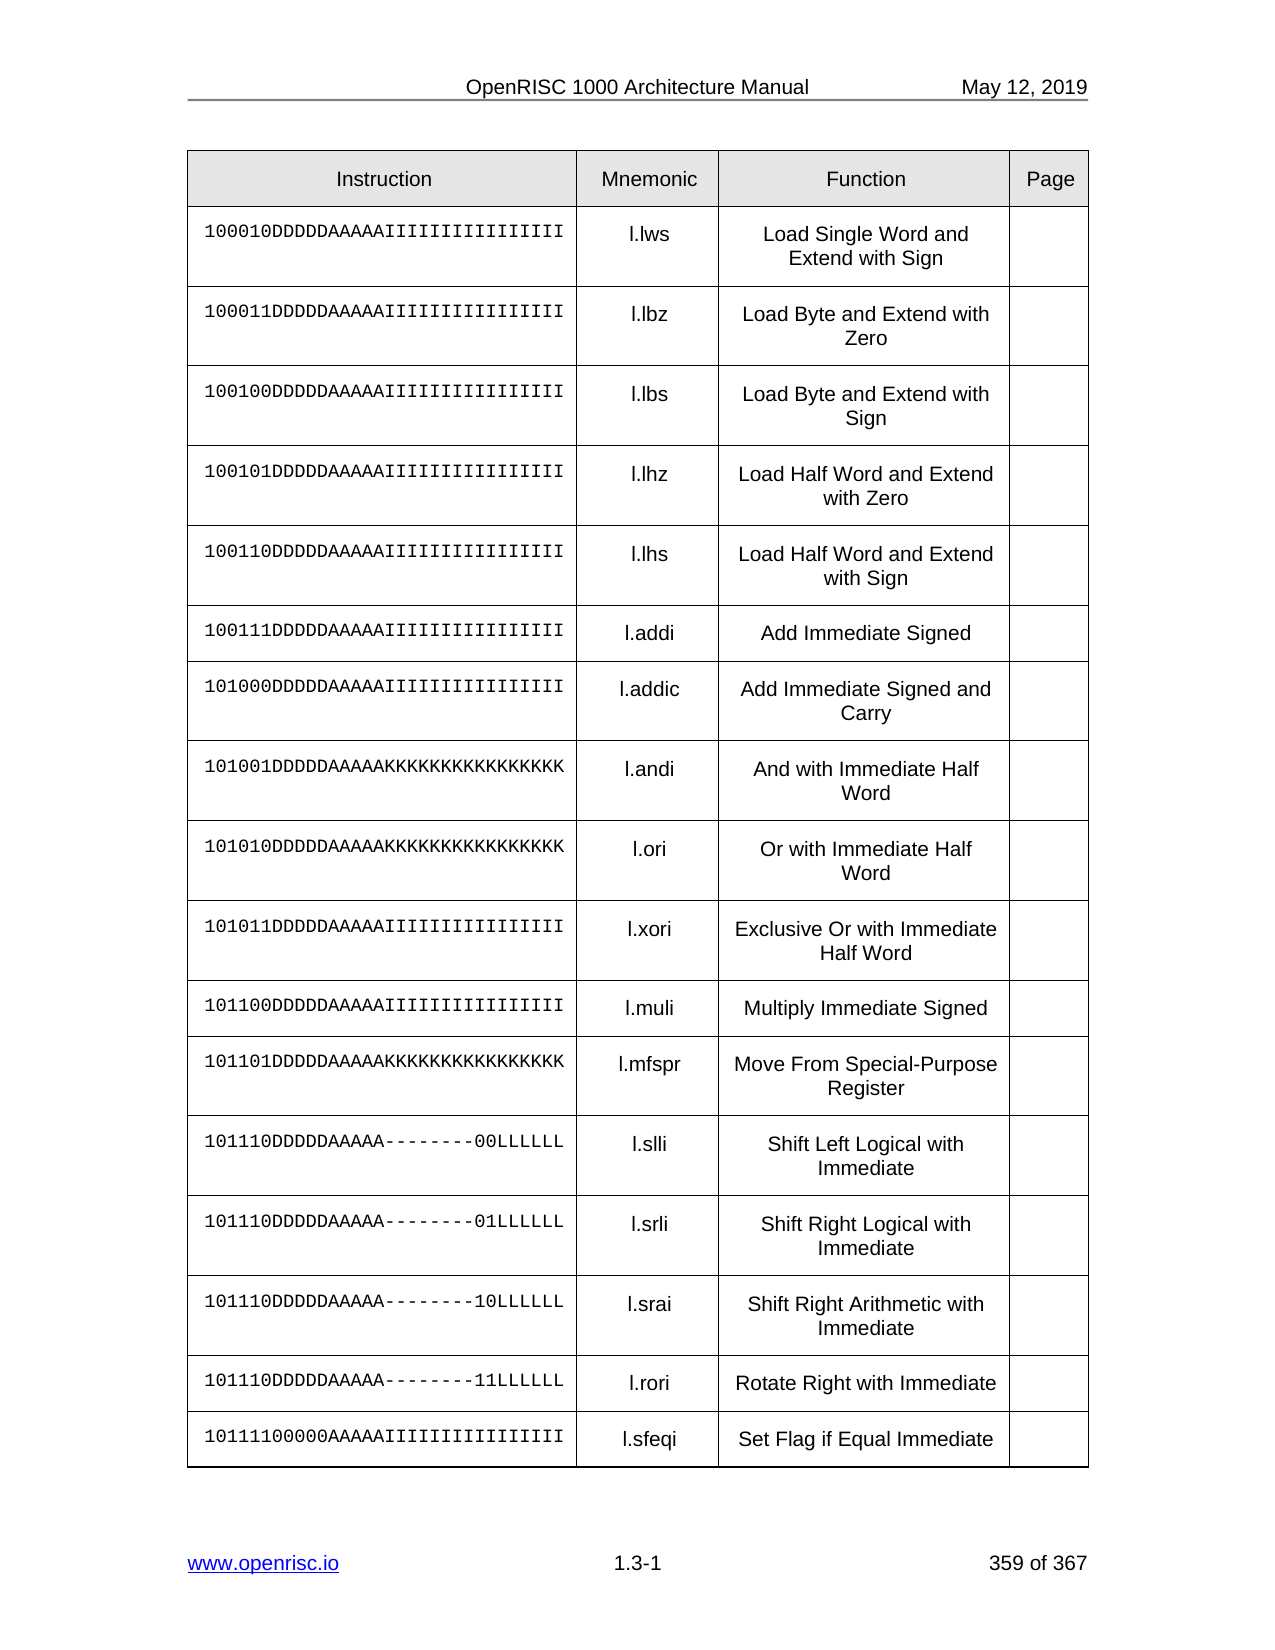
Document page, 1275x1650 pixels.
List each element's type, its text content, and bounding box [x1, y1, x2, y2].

table_cell Load Half Word and Extend with Zero [719, 446, 1009, 525]
table_cell 101100DDDDDAAAAAIIIIIIIIIIIIIIII [188, 981, 576, 1036]
table_cell 100011DDDDDAAAAAIIIIIIIIIIIIIIII [188, 287, 576, 365]
table_cell l.addic [577, 662, 718, 740]
table_cell Add Immediate Signed [719, 606, 1009, 661]
table_cell [1010, 1116, 1088, 1195]
table_cell l.slli [577, 1116, 718, 1195]
table_cell 101110DDDDDAAAAA--------11LLLLLL [188, 1356, 576, 1411]
table_cell 101101DDDDDAAAAAKKKKKKKKKKKKKKKK [188, 1037, 576, 1115]
table_cell Shift Left Logical with Immediate [719, 1116, 1009, 1195]
table_cell l.muli [577, 981, 718, 1036]
table_cell [1010, 981, 1088, 1036]
table_cell [1010, 741, 1088, 820]
table_cell 101110DDDDDAAAAA--------00LLLLLL [188, 1116, 576, 1195]
table_cell [1010, 287, 1088, 365]
table_cell l.lbs [577, 366, 718, 445]
table_header Instruction [188, 151, 576, 206]
table_cell Exclusive Or with Immediate Half Word [719, 901, 1009, 980]
table_cell [1010, 1037, 1088, 1115]
table_cell 100010DDDDDAAAAAIIIIIIIIIIIIIIII [188, 207, 576, 286]
table_header Mnemonic [577, 151, 718, 206]
table_cell [1010, 1196, 1088, 1275]
table_cell Multiply Immediate Signed [719, 981, 1009, 1036]
table_cell [1010, 662, 1088, 740]
table_cell 100110DDDDDAAAAAIIIIIIIIIIIIIIII [188, 526, 576, 605]
table_cell l.rori [577, 1356, 718, 1411]
table_cell l.andi [577, 741, 718, 820]
table_cell [1010, 207, 1088, 286]
table_cell 101110DDDDDAAAAA--------10LLLLLL [188, 1276, 576, 1355]
table_cell l.srli [577, 1196, 718, 1275]
table_cell l.srai [577, 1276, 718, 1355]
table_cell [1010, 446, 1088, 525]
table_cell l.xori [577, 901, 718, 980]
table_cell l.lhs [577, 526, 718, 605]
table_cell Or with Immediate Half Word [719, 821, 1009, 900]
table_cell 101011DDDDDAAAAAIIIIIIIIIIIIIIII [188, 901, 576, 980]
table_cell [1010, 1356, 1088, 1411]
table_cell Move From Special-Purpose Register [719, 1037, 1009, 1115]
table_cell Set Flag if Equal Immediate [719, 1412, 1009, 1466]
table_cell [1010, 1276, 1088, 1355]
table_cell 10111100000AAAAAIIIIIIIIIIIIIIII [188, 1412, 576, 1466]
table_cell l.addi [577, 606, 718, 661]
table_cell l.lws [577, 207, 718, 286]
table_cell l.lbz [577, 287, 718, 365]
table_cell [1010, 821, 1088, 900]
table_cell Load Byte and Extend with Zero [719, 287, 1009, 365]
table_cell 100100DDDDDAAAAAIIIIIIIIIIIIIIII [188, 366, 576, 445]
table_cell 101110DDDDDAAAAA--------01LLLLLL [188, 1196, 576, 1275]
table_cell Rotate Right with Immediate [719, 1356, 1009, 1411]
table_cell l.ori [577, 821, 718, 900]
table_cell l.lhz [577, 446, 718, 525]
table_cell [1010, 606, 1088, 661]
table_header Function [719, 151, 1009, 206]
table_cell l.mfspr [577, 1037, 718, 1115]
table_cell [1010, 526, 1088, 605]
table_cell Shift Right Logical with Immediate [719, 1196, 1009, 1275]
table_cell 100101DDDDDAAAAAIIIIIIIIIIIIIIII [188, 446, 576, 525]
table_cell And with Immediate Half Word [719, 741, 1009, 820]
table_cell 101000DDDDDAAAAAIIIIIIIIIIIIIIII [188, 662, 576, 740]
table_cell [1010, 901, 1088, 980]
table_cell Add Immediate Signed and Carry [719, 662, 1009, 740]
table_header Page [1010, 151, 1088, 206]
table_cell 101010DDDDDAAAAAKKKKKKKKKKKKKKKK [188, 821, 576, 900]
table_cell l.sfeqi [577, 1412, 718, 1466]
table_cell [1010, 366, 1088, 445]
table_cell 100111DDDDDAAAAAIIIIIIIIIIIIIIII [188, 606, 576, 661]
table_cell [1010, 1412, 1088, 1466]
table_cell 101001DDDDDAAAAAKKKKKKKKKKKKKKKK [188, 741, 576, 820]
table_cell Load Single Word and Extend with Sign [719, 207, 1009, 286]
table_cell Load Half Word and Extend with Sign [719, 526, 1009, 605]
table_cell Shift Right Arithmetic with Immediate [719, 1276, 1009, 1355]
table_cell Load Byte and Extend with Sign [719, 366, 1009, 445]
